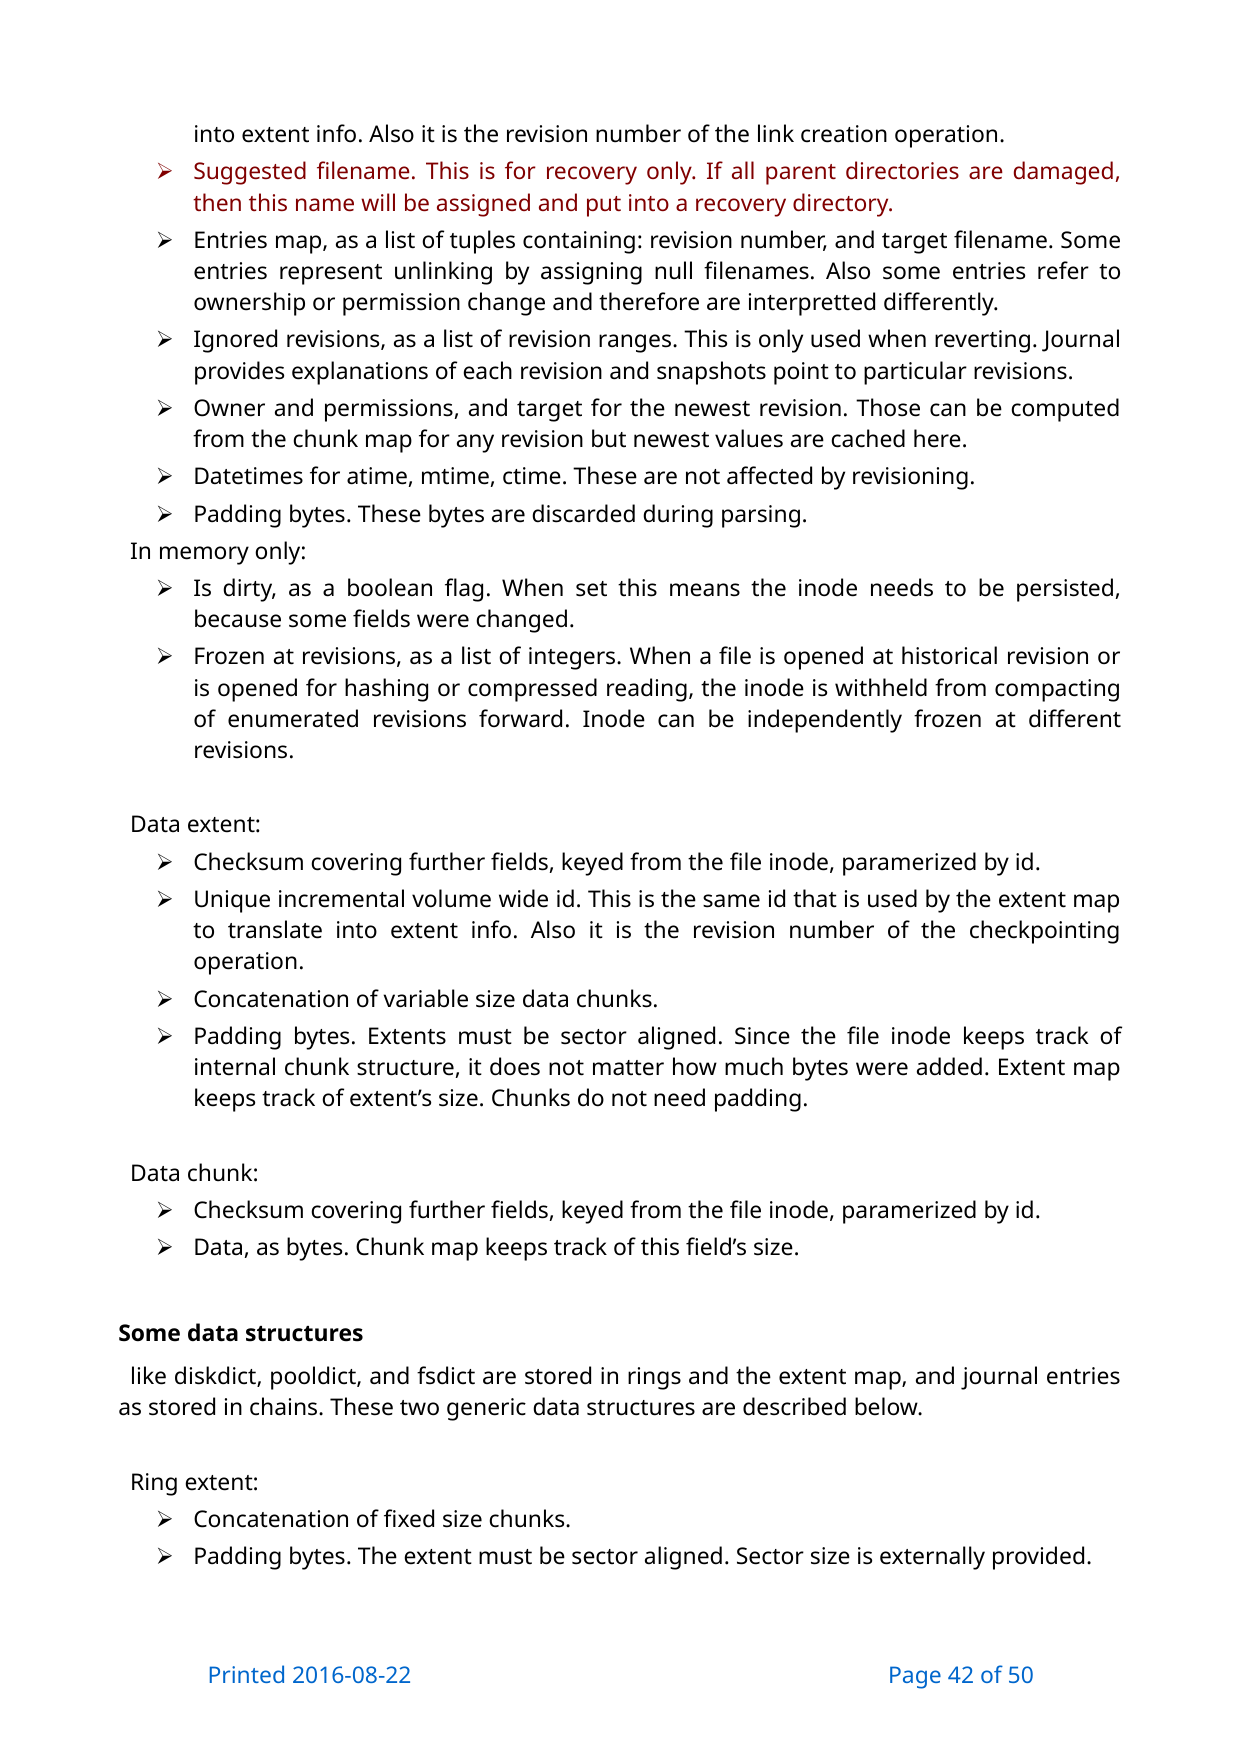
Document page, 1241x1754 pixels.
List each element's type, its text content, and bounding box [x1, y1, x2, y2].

list Suggested filename. This is for recovery only. If all parent directories are damaged, then this name will be assigned and put into a recovery directory. [156, 155, 1122, 218]
list Data, as bytes. Chunk map keeps track of this field’s size. [156, 1231, 1122, 1262]
list Checksum covering further fields, keyed from the file inode, paramerized by id. [156, 1194, 1122, 1225]
list Is dirty, as a boolean flag. When set this means the inode needs to be persisted, because some fields were changed. [156, 572, 1122, 634]
list Padding bytes. The extent must be sector aligned. Sector size is externally provided. [156, 1540, 1122, 1571]
list Frozen at revisions, as a list of integers. When a file is opened at historical revision or is opened for hashing or compressed reading, the inode is withheld from compacting of enumerated revisions forward. Inode can be independently frozen at different revisions. [156, 640, 1122, 765]
list Concatenation of variable size data chunks. [156, 982, 1122, 1014]
list Entries map, as a list of tuples containing: revision number, and target filename. Some entries represent unlinking by assigning null filenames. Also some entries refer to ownership or permission change and therefore are interpretted differently. [156, 224, 1122, 317]
text Data extent: [118, 808, 1122, 840]
list Owner and permissions, and target for the newest revision. Those can be computed from the chunk map for any revision but newest values are cached here. [156, 392, 1122, 454]
text Data chunk: [118, 1157, 1122, 1188]
text like diskdict, pooldict, and fsdict are stored in rings and the extent map, and journal entries as stored in chains. These two generic data structures are described below. [118, 1360, 1122, 1423]
list Unique incremental volume wide id. This is the same id that is used by the extent map to translate into extent info. Also it is the revision number of the checkpointing operation. [156, 883, 1122, 977]
list Padding bytes. Extents must be sector aligned. Since the file inode keeps track of internal chunk structure, it does not matter how much bytes were added. Extent map keeps track of extent’s size. Chunks do not need padding. [156, 1020, 1122, 1113]
list Padding bytes. These bytes are discarded during parsing. [156, 497, 1122, 529]
list Checksum covering further fields, keyed from the file inode, paramerized by id. [156, 846, 1122, 877]
list Concatenation of fixed size chunks. [156, 1503, 1122, 1534]
list Ignored revisions, as a list of revision ranges. This is only used when reverting. Journal provides explanations of each revision and snapshots point to particular revisions. [156, 323, 1122, 386]
text Ring extent: [118, 1466, 1122, 1497]
list into extent info. Also it is the revision number of the link creation operation. [156, 118, 1122, 149]
subtitle Some data structures [118, 1317, 1122, 1348]
list Datetimes for atime, mtime, ctime. These are not affected by revisioning. [156, 460, 1122, 492]
text In memory only: [118, 535, 1122, 566]
